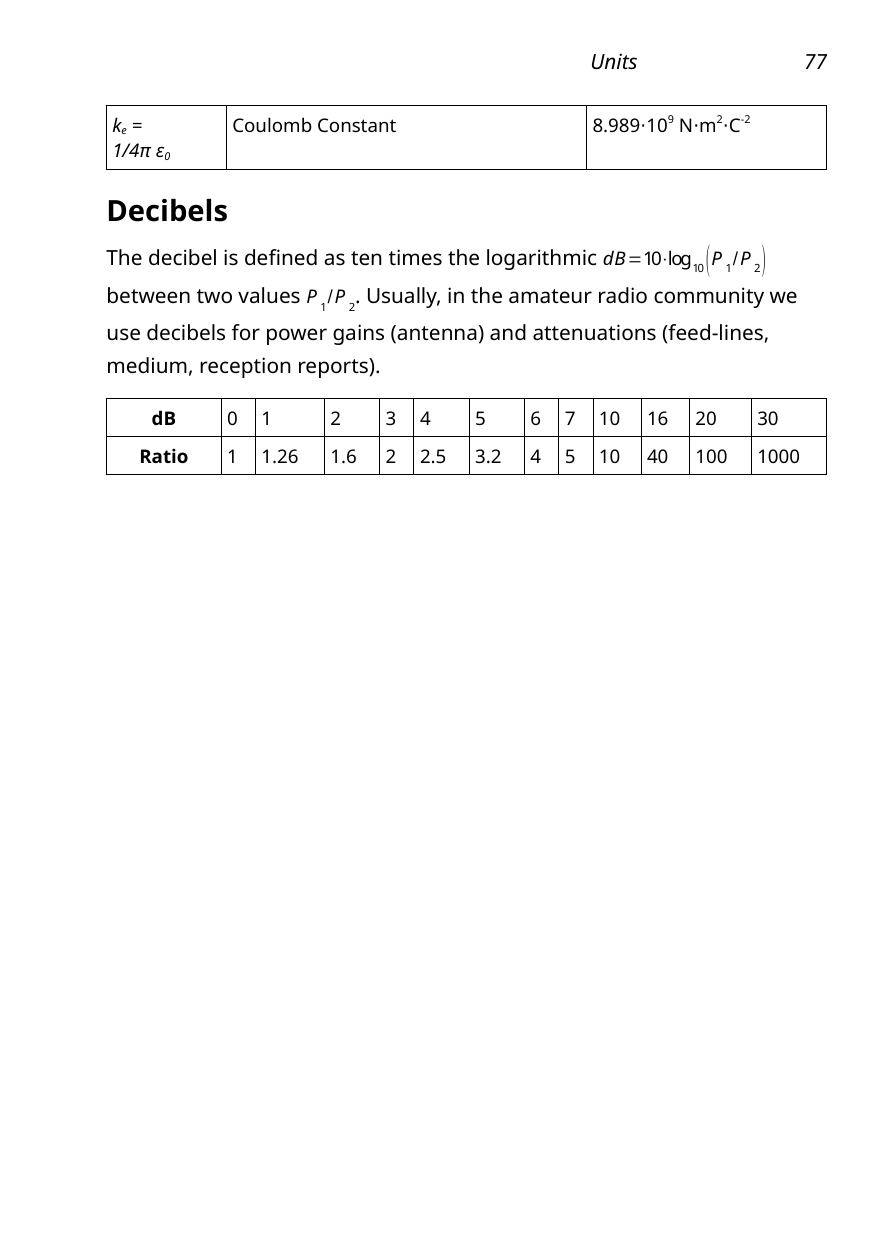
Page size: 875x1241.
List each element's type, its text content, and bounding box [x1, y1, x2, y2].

table_header 6 [525, 399, 558, 436]
table_cell 4 [525, 437, 558, 474]
table_header 3 [380, 399, 413, 436]
table_cell 3.2 [470, 437, 524, 474]
table_cell 1.26 [256, 437, 324, 474]
table_header 1 [256, 399, 324, 436]
table_cell 1.6 [325, 437, 379, 474]
table_cell 10 [594, 437, 641, 474]
table_cell 2 [380, 437, 413, 474]
table_header 20 [690, 399, 751, 436]
table_cell 1000 [752, 437, 826, 474]
table_header 10 [594, 399, 641, 436]
table_header 2 [325, 399, 379, 436]
table_header dB [107, 399, 221, 436]
table_header 4 [414, 399, 469, 436]
table_header 16 [642, 399, 689, 436]
subtitle Decibels [106, 191, 827, 230]
table_cell 1 [222, 437, 255, 474]
table_header 30 [752, 399, 826, 436]
table_cell ke = 1/4π ε0 [107, 106, 226, 169]
table_cell 40 [642, 437, 689, 474]
table_cell 100 [690, 437, 751, 474]
table_header 0 [222, 399, 255, 436]
table_cell 8.989⋅109 N⋅m2⋅C-2 [587, 106, 826, 169]
table_cell Ratio [107, 437, 221, 474]
table_header 5 [470, 399, 524, 436]
table_cell Coulomb Constant [227, 106, 586, 169]
text The decibel is defined as ten times the logarithmic between two values . Usually, in the amateur radio community we use decibels for power gains (antenna) and attenuations (feed-lines, medium, reception reports). [106, 243, 827, 379]
table_header 7 [559, 399, 593, 436]
table_cell 2.5 [414, 437, 469, 474]
table_cell 5 [559, 437, 593, 474]
